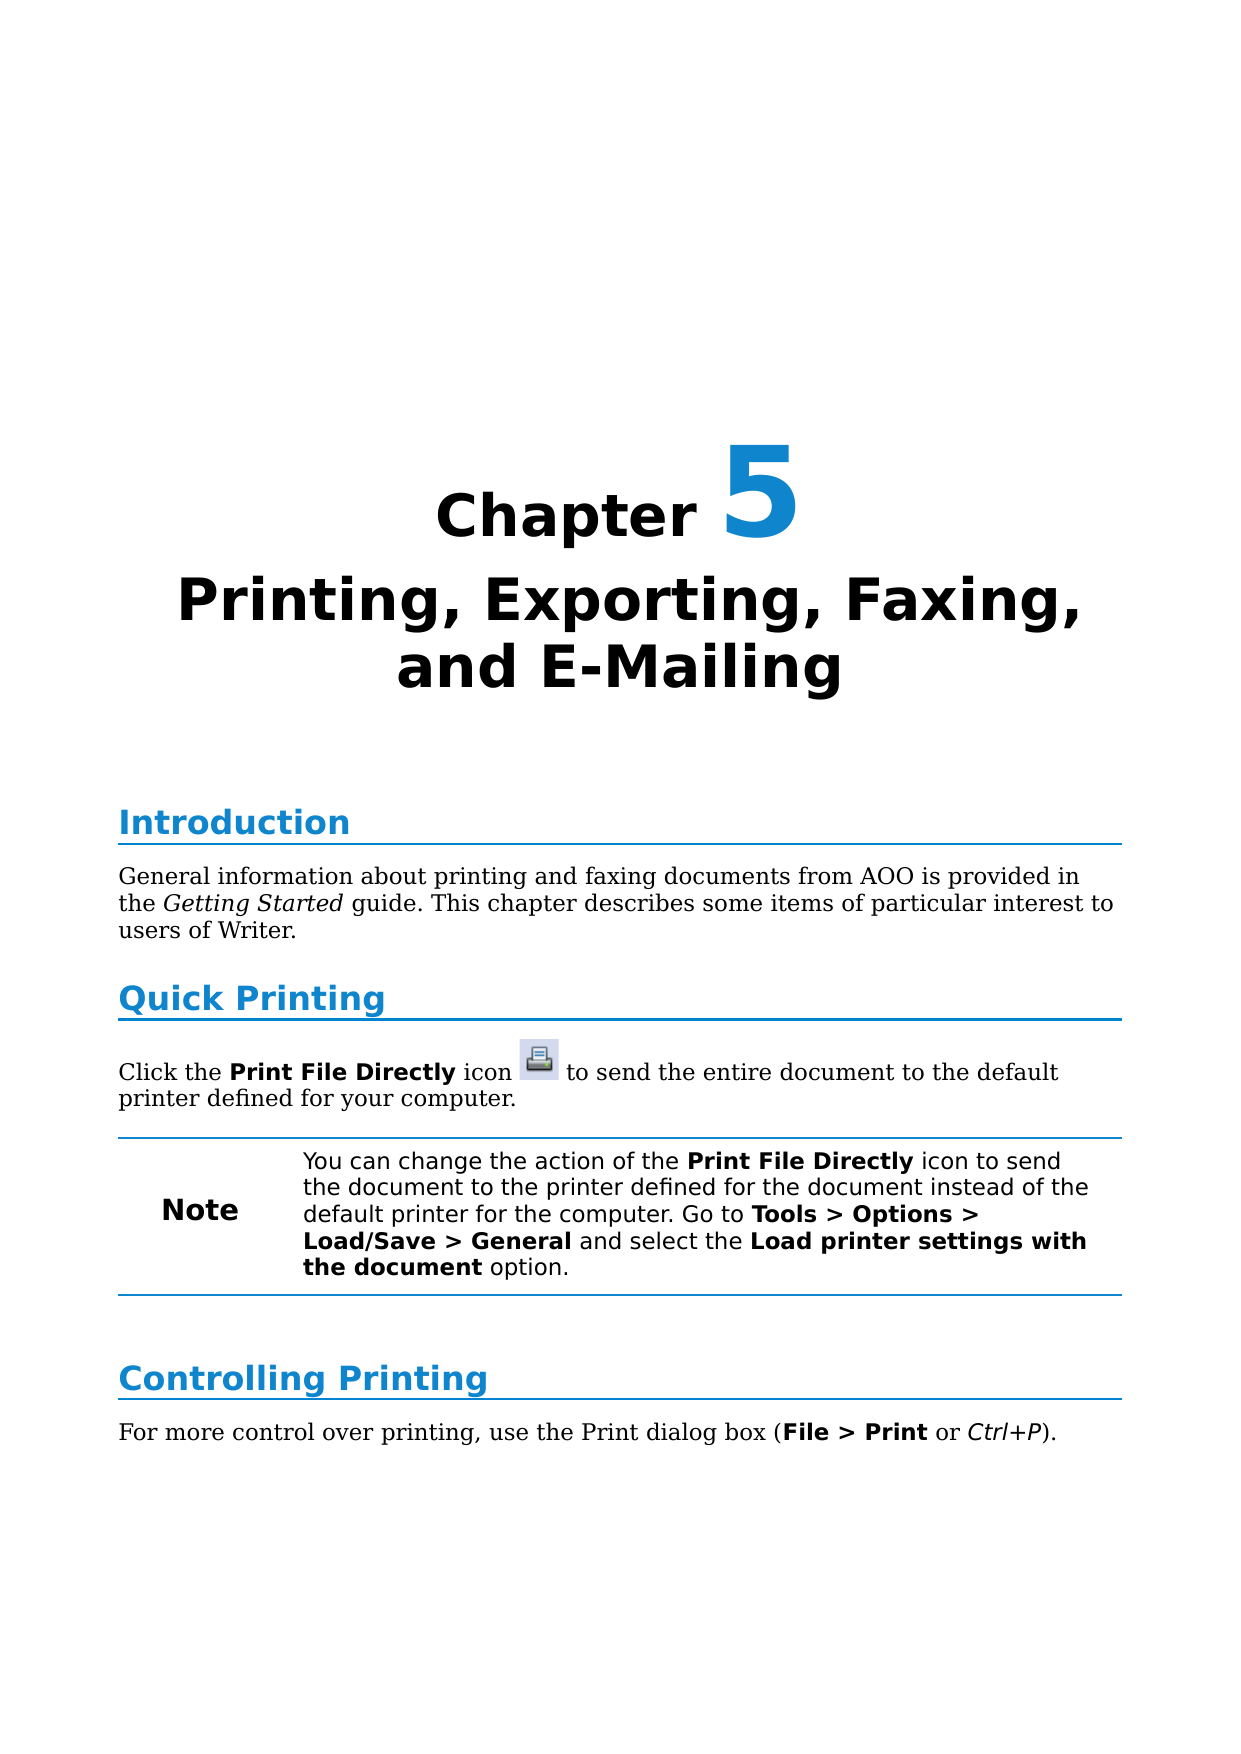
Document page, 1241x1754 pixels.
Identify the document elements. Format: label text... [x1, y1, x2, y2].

table_header You can change the action of the Print File Directly icon to send the document to the printer defined for the document instead of the default printer for the computer. Go to Tools > Options > Load/Save > General and select the Load printer settings with the document option. [281, 1139, 1122, 1294]
text General information about printing and faxing documents from AOO is provided in the Getting Started guide. This chapter describes some items of particular interest to users of Writer. [118, 863, 1122, 943]
text For more control over printing, use the Print dialog box (File > Print or Ctrl+P). [118, 1419, 1122, 1446]
subtitle Quick Printing [118, 980, 1122, 1018]
subtitle Introduction [118, 804, 1122, 843]
subtitle Chapter 5 Printing, Exporting, Faxing, and E‑Mailing [118, 420, 1122, 702]
table_header Note [118, 1139, 281, 1294]
picture [519, 1039, 559, 1080]
text Click the Print File Directly icon to send the entire document to the default printer defined for your computer. [118, 1039, 1122, 1112]
subtitle Controlling Printing [118, 1359, 1122, 1398]
